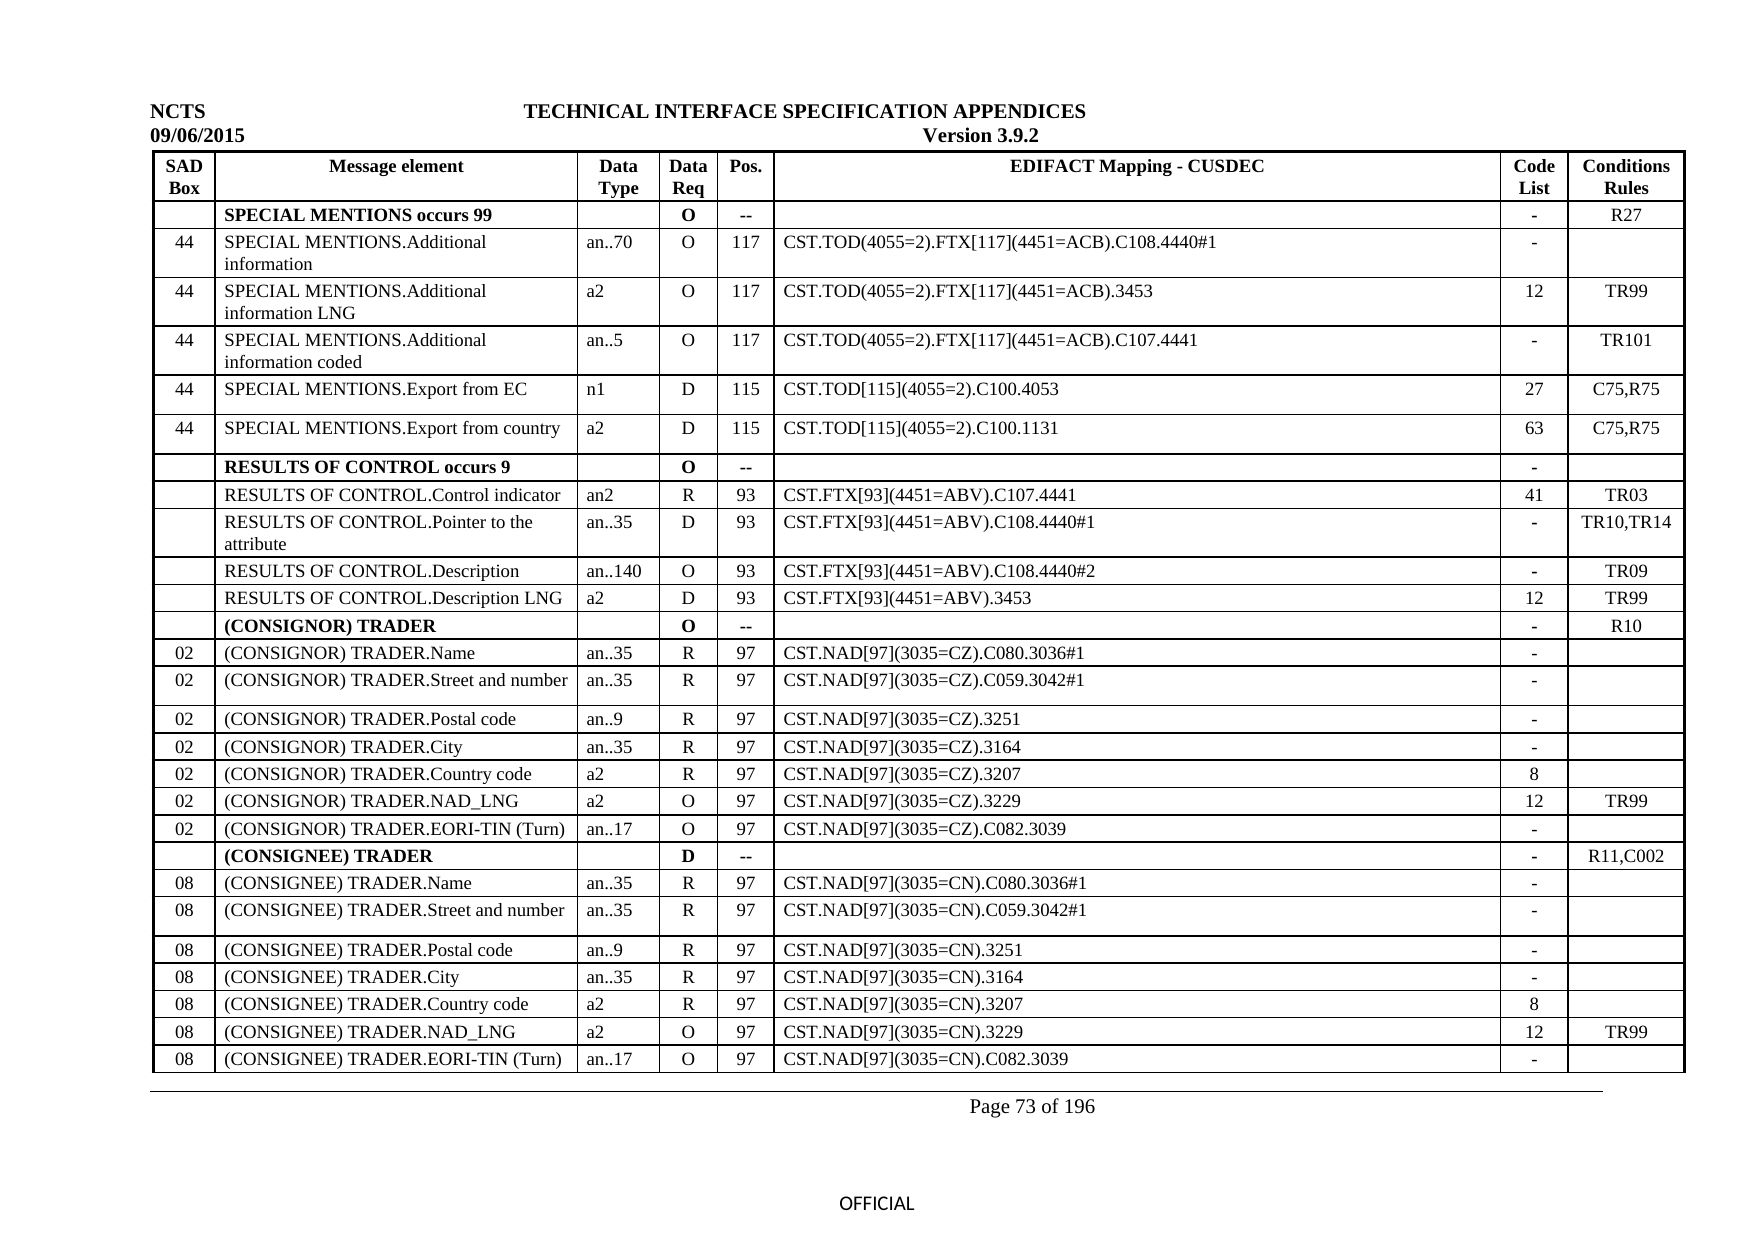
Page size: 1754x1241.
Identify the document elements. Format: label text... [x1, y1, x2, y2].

table_cell 97 [718, 734, 773, 759]
table_cell RESULTS OF CONTROL.Control indicator [216, 482, 577, 507]
table_cell 97 [718, 1046, 773, 1071]
table_cell 97 [718, 1018, 773, 1044]
table_cell 115 [718, 415, 773, 453]
table_cell 12 [1501, 788, 1567, 814]
table_header Message element [216, 153, 577, 200]
table_header Data Req [660, 153, 717, 200]
table_cell D [660, 376, 717, 413]
table_cell CST.NAD[97](3035=CZ).C082.3039 [775, 816, 1500, 841]
table_cell an..35 [578, 667, 659, 705]
table_cell O [660, 455, 717, 480]
table_cell [775, 202, 1500, 228]
table_cell (CONSIGNOR) TRADER [216, 612, 577, 638]
table_cell 97 [718, 816, 773, 841]
table_cell 97 [718, 937, 773, 962]
table_cell O [660, 1018, 717, 1044]
table_cell R [660, 937, 717, 962]
table_cell an..140 [578, 558, 659, 583]
table_cell [1569, 897, 1683, 935]
table_cell - [1501, 964, 1567, 989]
table_cell CST.TOD(4055=2).FTX[117](4451=ACB).C107.4441 [775, 327, 1500, 374]
table_cell 02 [155, 640, 214, 665]
table_cell D [660, 585, 717, 611]
table_cell 12 [1501, 585, 1567, 611]
table_header Data Type [578, 153, 659, 200]
table_cell [578, 455, 659, 480]
table_cell a2 [578, 585, 659, 611]
table_cell - [1501, 667, 1567, 705]
table_cell 93 [718, 558, 773, 583]
table_cell [775, 455, 1500, 480]
table_cell SPECIAL MENTIONS.Export from EC [216, 376, 577, 413]
table_cell (CONSIGNOR) TRADER.Street and number [216, 667, 577, 705]
table_cell an..35 [578, 964, 659, 989]
table_header Code List [1501, 153, 1567, 200]
table_cell [775, 612, 1500, 638]
table_cell 08 [155, 870, 214, 896]
table_cell 97 [718, 640, 773, 665]
table_cell RESULTS OF CONTROL.Description [216, 558, 577, 583]
table_cell an..9 [578, 706, 659, 732]
table_cell - [1501, 706, 1567, 732]
table_cell 44 [155, 376, 214, 413]
table_cell R [660, 991, 717, 1017]
table_cell R [660, 667, 717, 705]
table_cell CST.NAD[97](3035=CN).C059.3042#1 [775, 897, 1500, 935]
table_cell 44 [155, 278, 214, 325]
table_cell 97 [718, 870, 773, 896]
table_cell R [660, 761, 717, 787]
table_cell - [1501, 937, 1567, 962]
table_cell RESULTS OF CONTROL.Description LNG [216, 585, 577, 611]
table_cell - [1501, 327, 1567, 374]
table_cell CST.NAD[97](3035=CN).3207 [775, 991, 1500, 1017]
table_cell [155, 455, 214, 480]
table_cell CST.NAD[97](3035=CN).3164 [775, 964, 1500, 989]
table_header EDIFACT Mapping - CUSDEC [775, 153, 1500, 200]
table_cell a2 [578, 788, 659, 814]
table_cell CST.NAD[97](3035=CZ).3207 [775, 761, 1500, 787]
table_cell 08 [155, 1018, 214, 1044]
table_cell 115 [718, 376, 773, 413]
table_cell C75,R75 [1569, 415, 1683, 453]
table_cell O [660, 612, 717, 638]
table_cell CST.FTX[93](4451=ABV).3453 [775, 585, 1500, 611]
table_cell CST.FTX[93](4451=ABV).C107.4441 [775, 482, 1500, 507]
table_cell SPECIAL MENTIONS.Additional information coded [216, 327, 577, 374]
table_cell CST.TOD[115](4055=2).C100.1131 [775, 415, 1500, 453]
table_cell 02 [155, 734, 214, 759]
table_cell 08 [155, 991, 214, 1017]
table_cell [155, 558, 214, 583]
table_cell O [660, 202, 717, 228]
table_cell [1569, 937, 1683, 962]
table_cell TR101 [1569, 327, 1683, 374]
table_cell (CONSIGNEE) TRADER.Street and number [216, 897, 577, 935]
table_cell R [660, 897, 717, 935]
table_cell 44 [155, 229, 214, 277]
table_cell (CONSIGNOR) TRADER.Country code [216, 761, 577, 787]
table_cell CST.NAD[97](3035=CZ).3164 [775, 734, 1500, 759]
table_cell TR99 [1569, 278, 1683, 325]
table_cell CST.NAD[97](3035=CZ).C080.3036#1 [775, 640, 1500, 665]
table_header Conditions Rules [1569, 153, 1683, 200]
table_cell - [1501, 870, 1567, 896]
table_cell [1569, 964, 1683, 989]
table_cell RESULTS OF CONTROL.Pointer to the attribute [216, 509, 577, 556]
table_cell 02 [155, 761, 214, 787]
table_cell 97 [718, 788, 773, 814]
table_cell CST.NAD[97](3035=CN).C080.3036#1 [775, 870, 1500, 896]
table_cell R [660, 870, 717, 896]
table_cell [775, 843, 1500, 868]
table_cell - [1501, 229, 1567, 277]
table_cell R [660, 482, 717, 507]
table_cell 27 [1501, 376, 1567, 413]
table_cell (CONSIGNOR) TRADER.Name [216, 640, 577, 665]
table_cell 02 [155, 667, 214, 705]
table_cell (CONSIGNEE) TRADER.City [216, 964, 577, 989]
table_cell O [660, 816, 717, 841]
table_cell 97 [718, 706, 773, 732]
table_cell TR03 [1569, 482, 1683, 507]
table_cell O [660, 327, 717, 374]
table_cell [1569, 640, 1683, 665]
table_cell 63 [1501, 415, 1567, 453]
table_cell - [1501, 1046, 1567, 1071]
table_cell 44 [155, 415, 214, 453]
table_cell [155, 202, 214, 228]
table_cell - [1501, 612, 1567, 638]
table_cell [155, 612, 214, 638]
table_cell D [660, 509, 717, 556]
table_cell [1569, 761, 1683, 787]
table_cell CST.NAD[97](3035=CN).3229 [775, 1018, 1500, 1044]
table_cell [1569, 706, 1683, 732]
table_cell a2 [578, 761, 659, 787]
table_cell 117 [718, 278, 773, 325]
table_cell TR09 [1569, 558, 1683, 583]
table_cell 12 [1501, 278, 1567, 325]
table_cell -- [718, 843, 773, 868]
table_cell an..35 [578, 640, 659, 665]
table_cell (CONSIGNOR) TRADER.City [216, 734, 577, 759]
table_cell 02 [155, 816, 214, 841]
table_cell a2 [578, 991, 659, 1017]
table_cell SPECIAL MENTIONS.Additional information [216, 229, 577, 277]
table_cell C75,R75 [1569, 376, 1683, 413]
table_cell [1569, 229, 1683, 277]
table_cell TR99 [1569, 1018, 1683, 1044]
table_cell TR99 [1569, 788, 1683, 814]
table_cell [155, 843, 214, 868]
table_cell [155, 509, 214, 556]
table_cell CST.FTX[93](4451=ABV).C108.4440#2 [775, 558, 1500, 583]
table_cell [578, 202, 659, 228]
table_cell an..35 [578, 509, 659, 556]
table_cell (CONSIGNOR) TRADER.Postal code [216, 706, 577, 732]
table_cell (CONSIGNEE) TRADER.Country code [216, 991, 577, 1017]
table_cell an..70 [578, 229, 659, 277]
table_cell CST.TOD[115](4055=2).C100.4053 [775, 376, 1500, 413]
table_cell R [660, 640, 717, 665]
table_cell (CONSIGNEE) TRADER.EORI-TIN (Turn) [216, 1046, 577, 1071]
table_cell an..5 [578, 327, 659, 374]
table_cell - [1501, 640, 1567, 665]
table_cell n1 [578, 376, 659, 413]
table_cell [1569, 734, 1683, 759]
table_cell 08 [155, 1046, 214, 1071]
table_cell R [660, 734, 717, 759]
table_cell R [660, 706, 717, 732]
table_cell an..35 [578, 734, 659, 759]
table_cell (CONSIGNEE) TRADER.Name [216, 870, 577, 896]
table_cell TR99 [1569, 585, 1683, 611]
table_cell CST.TOD(4055=2).FTX[117](4451=ACB).3453 [775, 278, 1500, 325]
table_cell an..17 [578, 816, 659, 841]
table_cell SPECIAL MENTIONS.Additional information LNG [216, 278, 577, 325]
table_cell (CONSIGNOR) TRADER.NAD_LNG [216, 788, 577, 814]
table_cell [578, 612, 659, 638]
table_cell - [1501, 734, 1567, 759]
table_cell 93 [718, 482, 773, 507]
table_cell 8 [1501, 761, 1567, 787]
table_cell - [1501, 843, 1567, 868]
table_cell D [660, 843, 717, 868]
table_cell - [1501, 202, 1567, 228]
table_cell RESULTS OF CONTROL occurs 9 [216, 455, 577, 480]
table_cell (CONSIGNEE) TRADER.NAD_LNG [216, 1018, 577, 1044]
table_cell O [660, 229, 717, 277]
table_cell CST.NAD[97](3035=CN).3251 [775, 937, 1500, 962]
table_cell 08 [155, 937, 214, 962]
table_cell TR10,TR14 [1569, 509, 1683, 556]
table_cell 97 [718, 964, 773, 989]
table_cell 12 [1501, 1018, 1567, 1044]
table_cell 8 [1501, 991, 1567, 1017]
table_cell CST.NAD[97](3035=CN).C082.3039 [775, 1046, 1500, 1071]
table_cell O [660, 278, 717, 325]
table_cell an..35 [578, 897, 659, 935]
table_cell -- [718, 202, 773, 228]
table_cell 93 [718, 585, 773, 611]
table_cell O [660, 788, 717, 814]
table_cell [578, 843, 659, 868]
table_cell a2 [578, 1018, 659, 1044]
table_cell SPECIAL MENTIONS occurs 99 [216, 202, 577, 228]
table_cell R27 [1569, 202, 1683, 228]
table_cell 41 [1501, 482, 1567, 507]
table_cell a2 [578, 278, 659, 325]
table_cell -- [718, 612, 773, 638]
table_cell [1569, 1046, 1683, 1071]
table_cell O [660, 1046, 717, 1071]
table_cell O [660, 558, 717, 583]
table_cell - [1501, 509, 1567, 556]
table_cell - [1501, 558, 1567, 583]
table_cell [1569, 991, 1683, 1017]
table_cell 97 [718, 667, 773, 705]
table_cell CST.NAD[97](3035=CZ).C059.3042#1 [775, 667, 1500, 705]
table_cell an..9 [578, 937, 659, 962]
table_cell 97 [718, 991, 773, 1017]
table_cell an2 [578, 482, 659, 507]
table_cell R11,C002 [1569, 843, 1683, 868]
table_cell [1569, 455, 1683, 480]
table_cell 117 [718, 229, 773, 277]
table_cell 97 [718, 897, 773, 935]
table_cell 93 [718, 509, 773, 556]
table_cell an..35 [578, 870, 659, 896]
table_cell [155, 482, 214, 507]
table_header SAD Box [155, 153, 214, 200]
table_cell 117 [718, 327, 773, 374]
table_cell CST.NAD[97](3035=CZ).3251 [775, 706, 1500, 732]
table_cell [1569, 870, 1683, 896]
table_cell 97 [718, 761, 773, 787]
table_cell - [1501, 816, 1567, 841]
table_cell 02 [155, 706, 214, 732]
table_cell (CONSIGNOR) TRADER.EORI-TIN (Turn) [216, 816, 577, 841]
table_cell [155, 585, 214, 611]
table_cell 08 [155, 897, 214, 935]
table_header Pos. [718, 153, 773, 200]
table_cell (CONSIGNEE) TRADER.Postal code [216, 937, 577, 962]
table_cell [1569, 667, 1683, 705]
table_cell R [660, 964, 717, 989]
table_cell - [1501, 897, 1567, 935]
table_cell SPECIAL MENTIONS.Export from country [216, 415, 577, 453]
table_cell D [660, 415, 717, 453]
table_cell CST.TOD(4055=2).FTX[117](4451=ACB).C108.4440#1 [775, 229, 1500, 277]
table_cell CST.NAD[97](3035=CZ).3229 [775, 788, 1500, 814]
table_cell 08 [155, 964, 214, 989]
table_cell - [1501, 455, 1567, 480]
table_cell CST.FTX[93](4451=ABV).C108.4440#1 [775, 509, 1500, 556]
table_cell 02 [155, 788, 214, 814]
table_cell 44 [155, 327, 214, 374]
table_cell a2 [578, 415, 659, 453]
table_cell R10 [1569, 612, 1683, 638]
table_cell [1569, 816, 1683, 841]
table_cell (CONSIGNEE) TRADER [216, 843, 577, 868]
table_cell an..17 [578, 1046, 659, 1071]
table_cell -- [718, 455, 773, 480]
